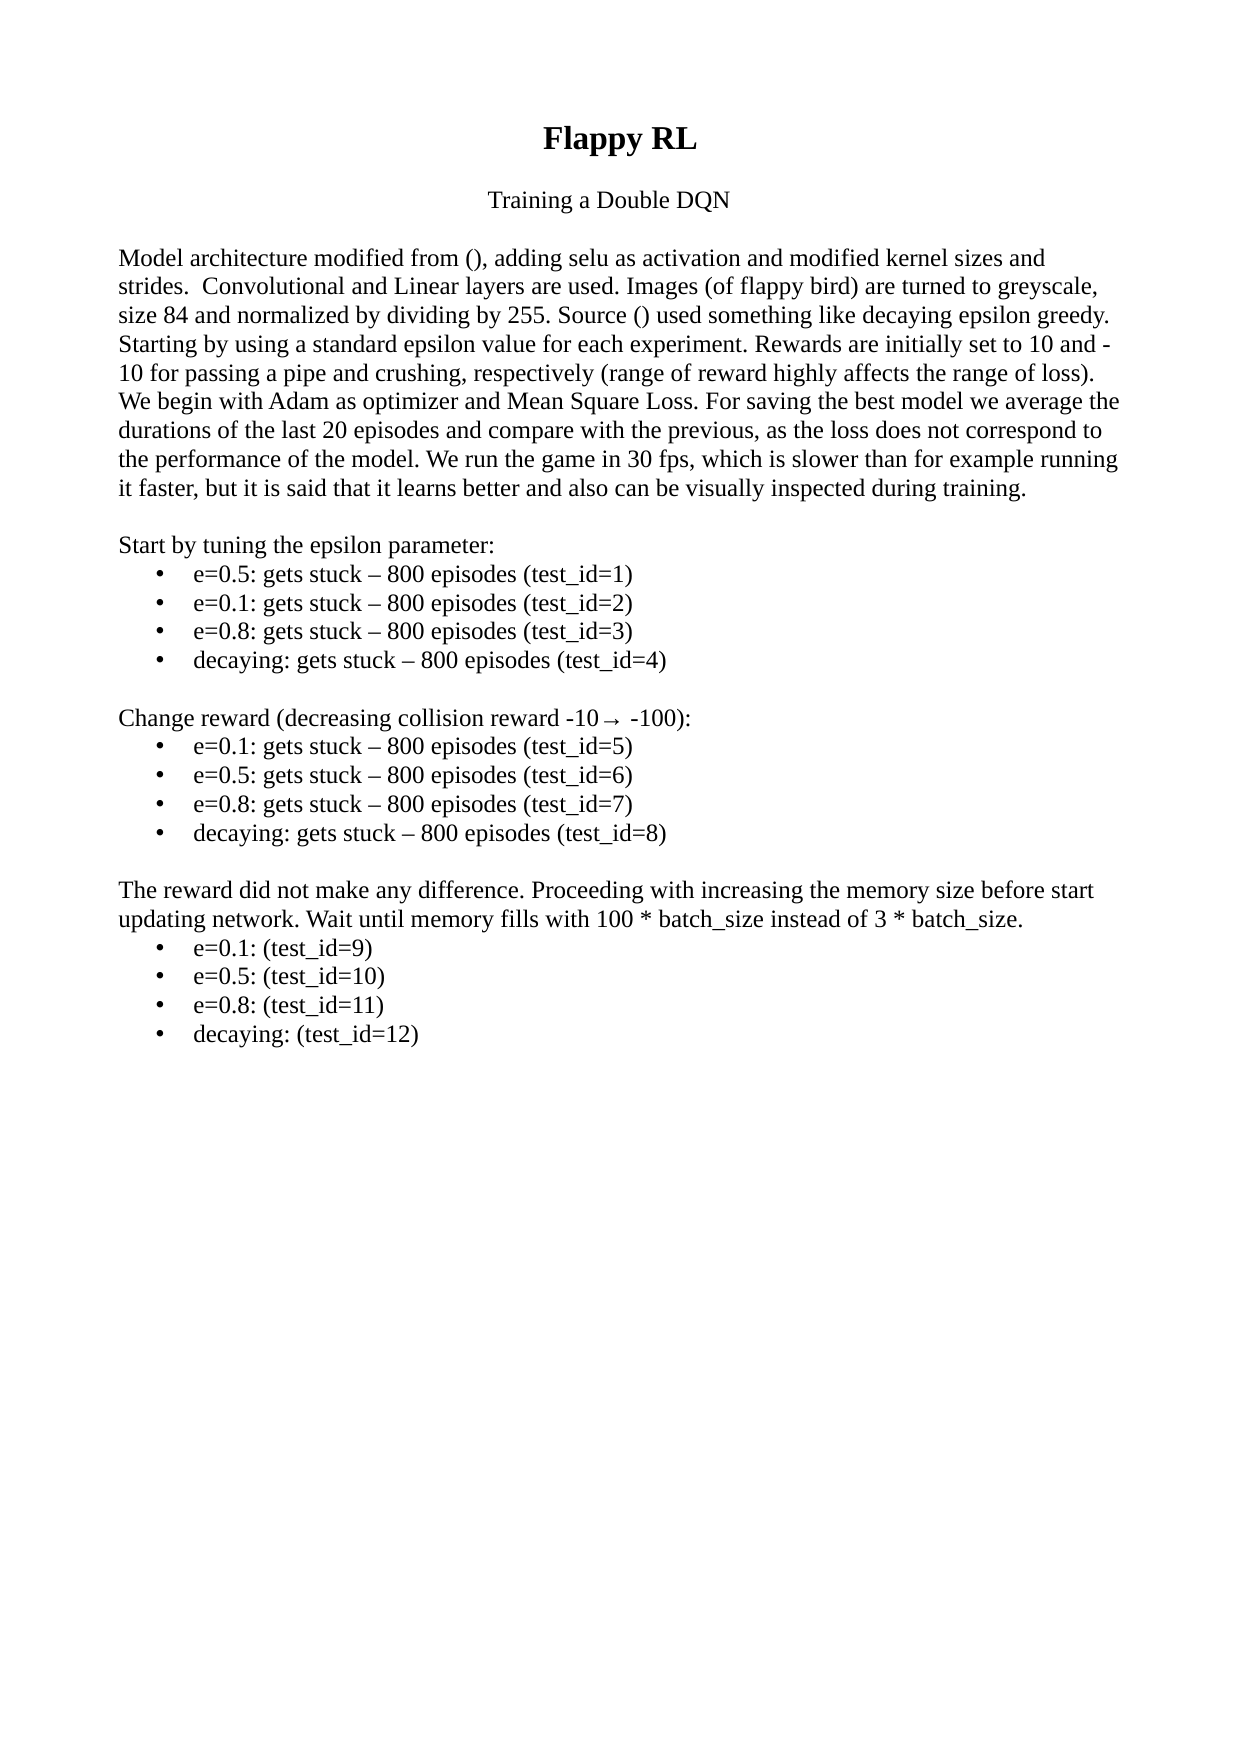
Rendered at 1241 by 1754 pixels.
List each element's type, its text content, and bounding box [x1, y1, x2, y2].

list decaying: (test_id=12) [156, 1019, 1122, 1048]
list e=0.8: gets stuck – 800 episodes (test_id=3) [156, 616, 1122, 645]
list e=0.1: gets stuck – 800 episodes (test_id=2) [156, 588, 1122, 616]
list e=0.8: (test_id=11) [156, 990, 1122, 1019]
list decaying: gets stuck – 800 episodes (test_id=4) [156, 645, 1122, 674]
text Training a Double DQN [118, 185, 1122, 214]
list e=0.1: (test_id=9) [156, 933, 1122, 961]
list e=0.5: gets stuck – 800 episodes (test_id=6) [156, 760, 1122, 789]
text Start by tuning the epsilon parameter: [118, 530, 1122, 559]
text Change reward (decreasing collision reward -10→ -100): [118, 703, 1122, 731]
text Flappy RL [118, 118, 1122, 156]
text The reward did not make any difference. Proceeding with increasing the memory size before start updating network. Wait until memory fills with 100 * batch_size instead of 3 * batch_size. [118, 875, 1122, 933]
list decaying: gets stuck – 800 episodes (test_id=8) [156, 818, 1122, 846]
list e=0.1: gets stuck – 800 episodes (test_id=5) [156, 731, 1122, 760]
list e=0.5: (test_id=10) [156, 961, 1122, 990]
text Model architecture modified from (), adding selu as activation and modified kernel sizes and strides. Convolutional and Linear layers are used. Images (of flappy bird) are turned to greyscale, size 84 and normalized by dividing by 255. Source () used something like decaying epsilon greedy. Starting by using a standard epsilon value for each experiment. Rewards are initially set to 10 and -10 for passing a pipe and crushing, respectively (range of reward highly affects the range of loss). We begin with Adam as optimizer and Mean Square Loss. For saving the best model we average the durations of the last 20 episodes and compare with the previous, as the loss does not correspond to the performance of the model. We run the game in 30 fps, which is slower than for example running it faster, but it is said that it learns better and also can be visually inspected during training. [118, 243, 1122, 501]
list e=0.8: gets stuck – 800 episodes (test_id=7) [156, 789, 1122, 818]
list e=0.5: gets stuck – 800 episodes (test_id=1) [156, 559, 1122, 588]
